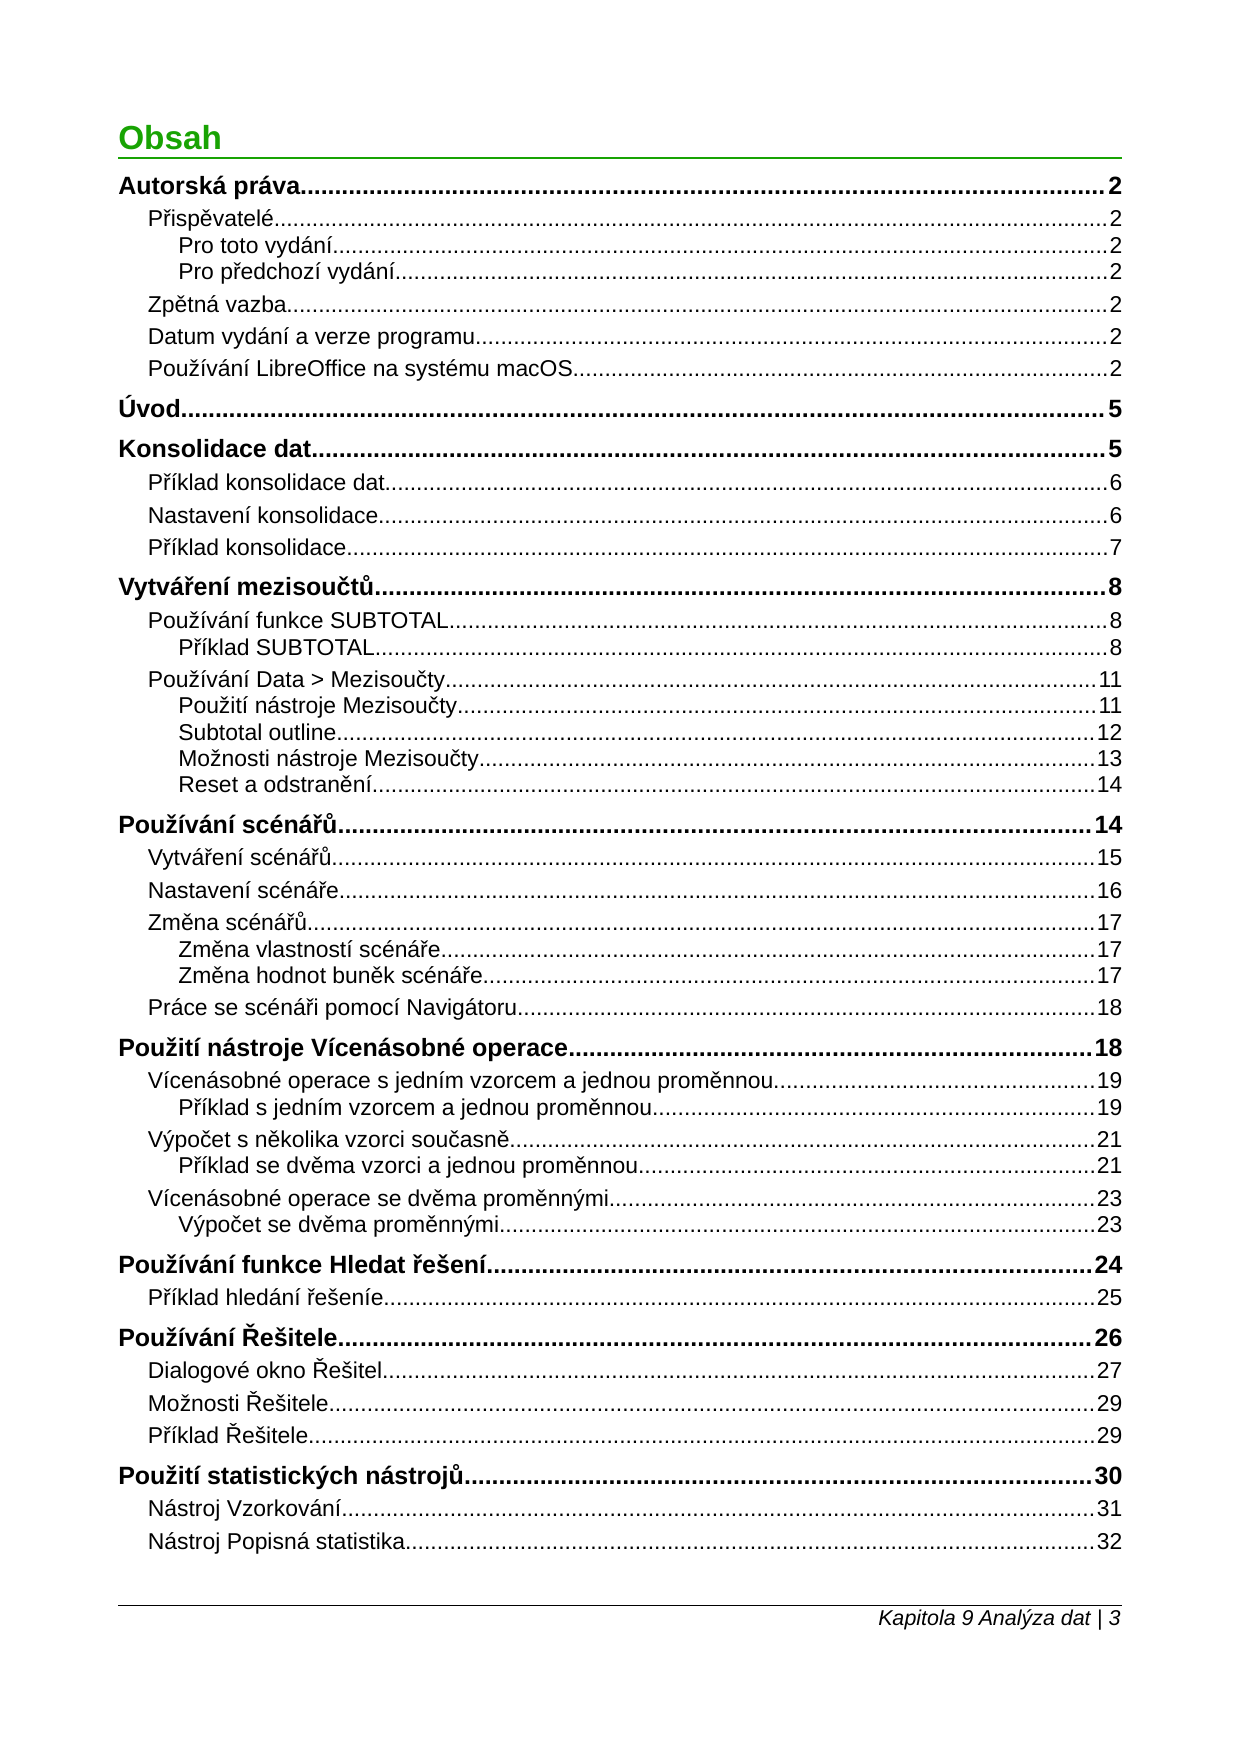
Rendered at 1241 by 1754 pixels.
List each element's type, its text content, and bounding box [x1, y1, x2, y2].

text Úvod 5 [118, 394, 1122, 422]
text Pro předchozí vydání 2 [178, 258, 1122, 284]
text Dialogové okno Řešitel 27 [148, 1357, 1122, 1384]
text Příklad SUBTOTAL 8 [178, 633, 1122, 660]
text Práce se scénáři pomocí Navigátoru 18 [148, 994, 1122, 1021]
subtitle Obsah [118, 118, 1122, 157]
text Příklad hledání řešeníe 25 [148, 1284, 1122, 1311]
text Konsolidace dat 5 [118, 434, 1122, 463]
text Nástroj Vzorkování 31 [148, 1495, 1122, 1522]
text Nastavení konsolidace 6 [148, 502, 1122, 528]
text Změna scénářů 17 [148, 909, 1122, 936]
text Použití statistických nástrojů 30 [118, 1461, 1122, 1489]
text Příklad se dvěma vzorci a jednou proměnnou 21 [178, 1152, 1122, 1179]
text Možnosti Řešitele 29 [148, 1390, 1122, 1416]
text Příklad konsolidace 7 [148, 534, 1122, 560]
text Vícenásobné operace s jedním vzorcem a jednou proměnnou 19 [148, 1067, 1122, 1094]
text Příklad Řešitele 29 [148, 1422, 1122, 1449]
text Příklad konsolidace dat 6 [148, 469, 1122, 496]
text Zpětná vazba 2 [148, 291, 1122, 317]
text Používání Data > Mezisoučty 11 [148, 666, 1122, 692]
text Datum vydání a verze programu 2 [148, 323, 1122, 349]
text Příklad s jedním vzorcem a jednou proměnnou 19 [178, 1094, 1122, 1120]
text Možnosti nástroje Mezisoučty 13 [178, 745, 1122, 771]
text Vytváření mezisoučtů 8 [118, 572, 1122, 601]
text Nástroj Popisná statistika 32 [148, 1528, 1122, 1554]
text Pro toto vydání 2 [178, 232, 1122, 258]
text Používání scénářů 14 [118, 809, 1122, 838]
text Změna vlastností scénáře 17 [178, 936, 1122, 962]
text Použití nástroje Vícenásobné operace 18 [118, 1033, 1122, 1061]
text Reset a odstranění 14 [178, 771, 1122, 798]
text Používání funkce Hledat řešení 24 [118, 1249, 1122, 1278]
text Vytváření scénářů 15 [148, 844, 1122, 871]
text Používání funkce SUBTOTAL 8 [148, 607, 1122, 633]
text Vícenásobné operace se dvěma proměnnými 23 [148, 1185, 1122, 1211]
text Použití nástroje Mezisoučty 11 [178, 692, 1122, 718]
text Nastavení scénáře 16 [148, 877, 1122, 903]
text Změna hodnot buněk scénáře 17 [178, 962, 1122, 988]
text Výpočet se dvěma proměnnými 23 [178, 1211, 1122, 1238]
text Autorská práva 2 [118, 171, 1122, 199]
text Přispěvatelé 2 [148, 205, 1122, 232]
text Používání Řešitele 26 [118, 1323, 1122, 1351]
text Výpočet s několika vzorci současně 21 [148, 1126, 1122, 1152]
text Používání LibreOffice na systému macOS 2 [148, 355, 1122, 382]
text Subtotal outline 12 [178, 718, 1122, 745]
